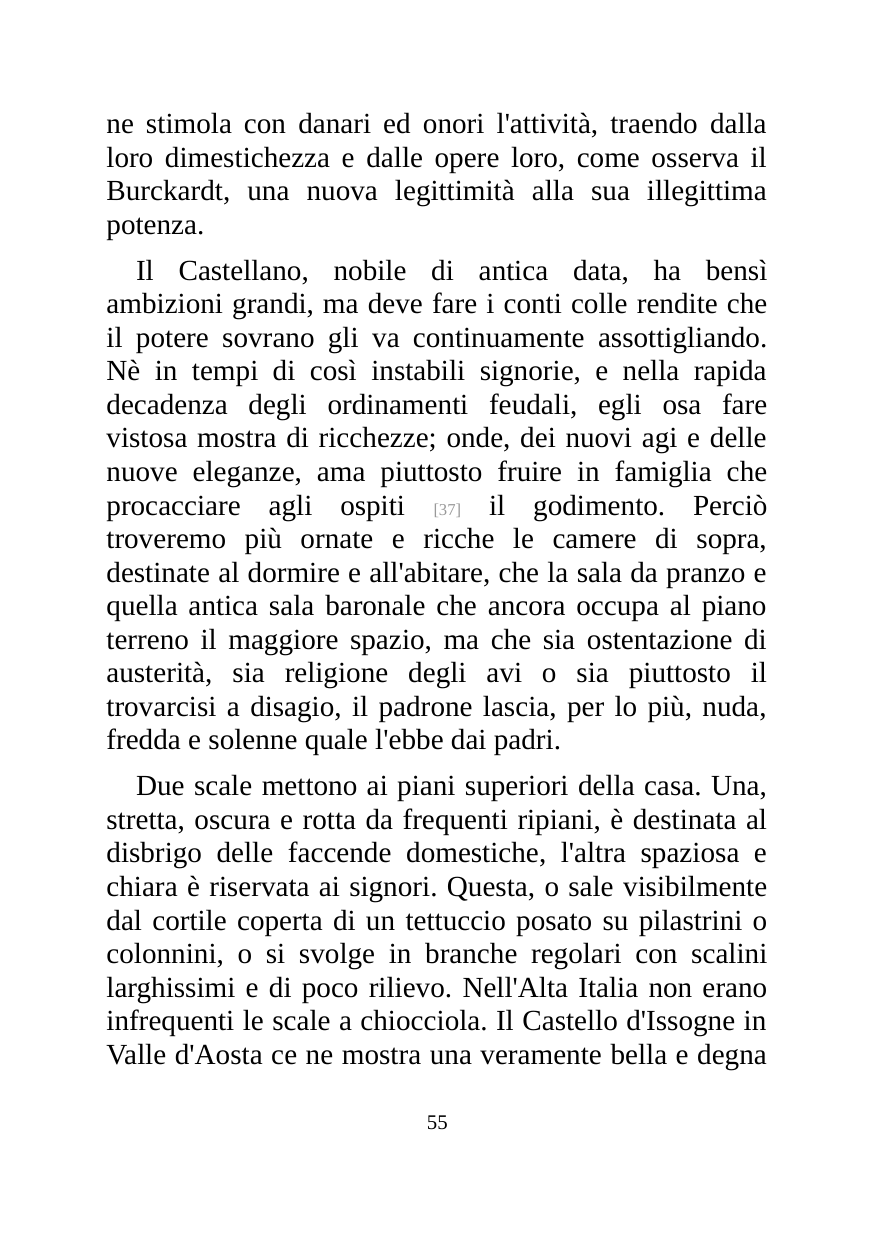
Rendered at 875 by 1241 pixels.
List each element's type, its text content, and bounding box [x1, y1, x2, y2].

text Due scale mettono ai piani superiori della casa. Una, stretta, oscura e rotta da frequenti ripiani, è destinata al disbrigo delle faccende domestiche, l'altra spaziosa e chiara è riservata ai signori. Questa, o sale visibilmente dal cortile coperta di un tettuccio posato su pilastrini o colonnini, o si svolge in branche regolari con scalini larghissimi e di poco rilievo. Nell'Alta Italia non erano infrequenti le scale a chiocciola. Il Castello d'Issogne in Valle d'Aosta ce ne mostra una veramente bella e degna [106, 768, 768, 1070]
text Il Castellano, nobile di antica data, ha bensì ambizioni grandi, ma deve fare i conti colle rendite che il potere sovrano gli va continuamente assottigliando. Nè in tempi di così instabili signorie, e nella rapida decadenza degli ordinamenti feudali, egli osa fare vistosa mostra di ricchezze; onde, dei nuovi agi e delle nuove eleganze, ama piuttosto fruire in famiglia che procacciare agli ospiti [37] il godimento. Perciò troveremo più ornate e ricche le camere di sopra, destinate al dormire e all'abitare, che la sala da pranzo e quella antica sala baronale che ancora occupa al piano terreno il maggiore spazio, ma che sia ostentazione di austerità, sia religione degli avi o sia piuttosto il trovarcisi a disagio, il padrone lascia, per lo più, nuda, fredda e solenne quale l'ebbe dai padri. [106, 253, 768, 756]
text ne stimola con danari ed onori l'attività, traendo dalla loro dimestichezza e dalle opere loro, come osserva il Burckardt, una nuova legittimità alla sua illegittima potenza. [106, 106, 768, 240]
